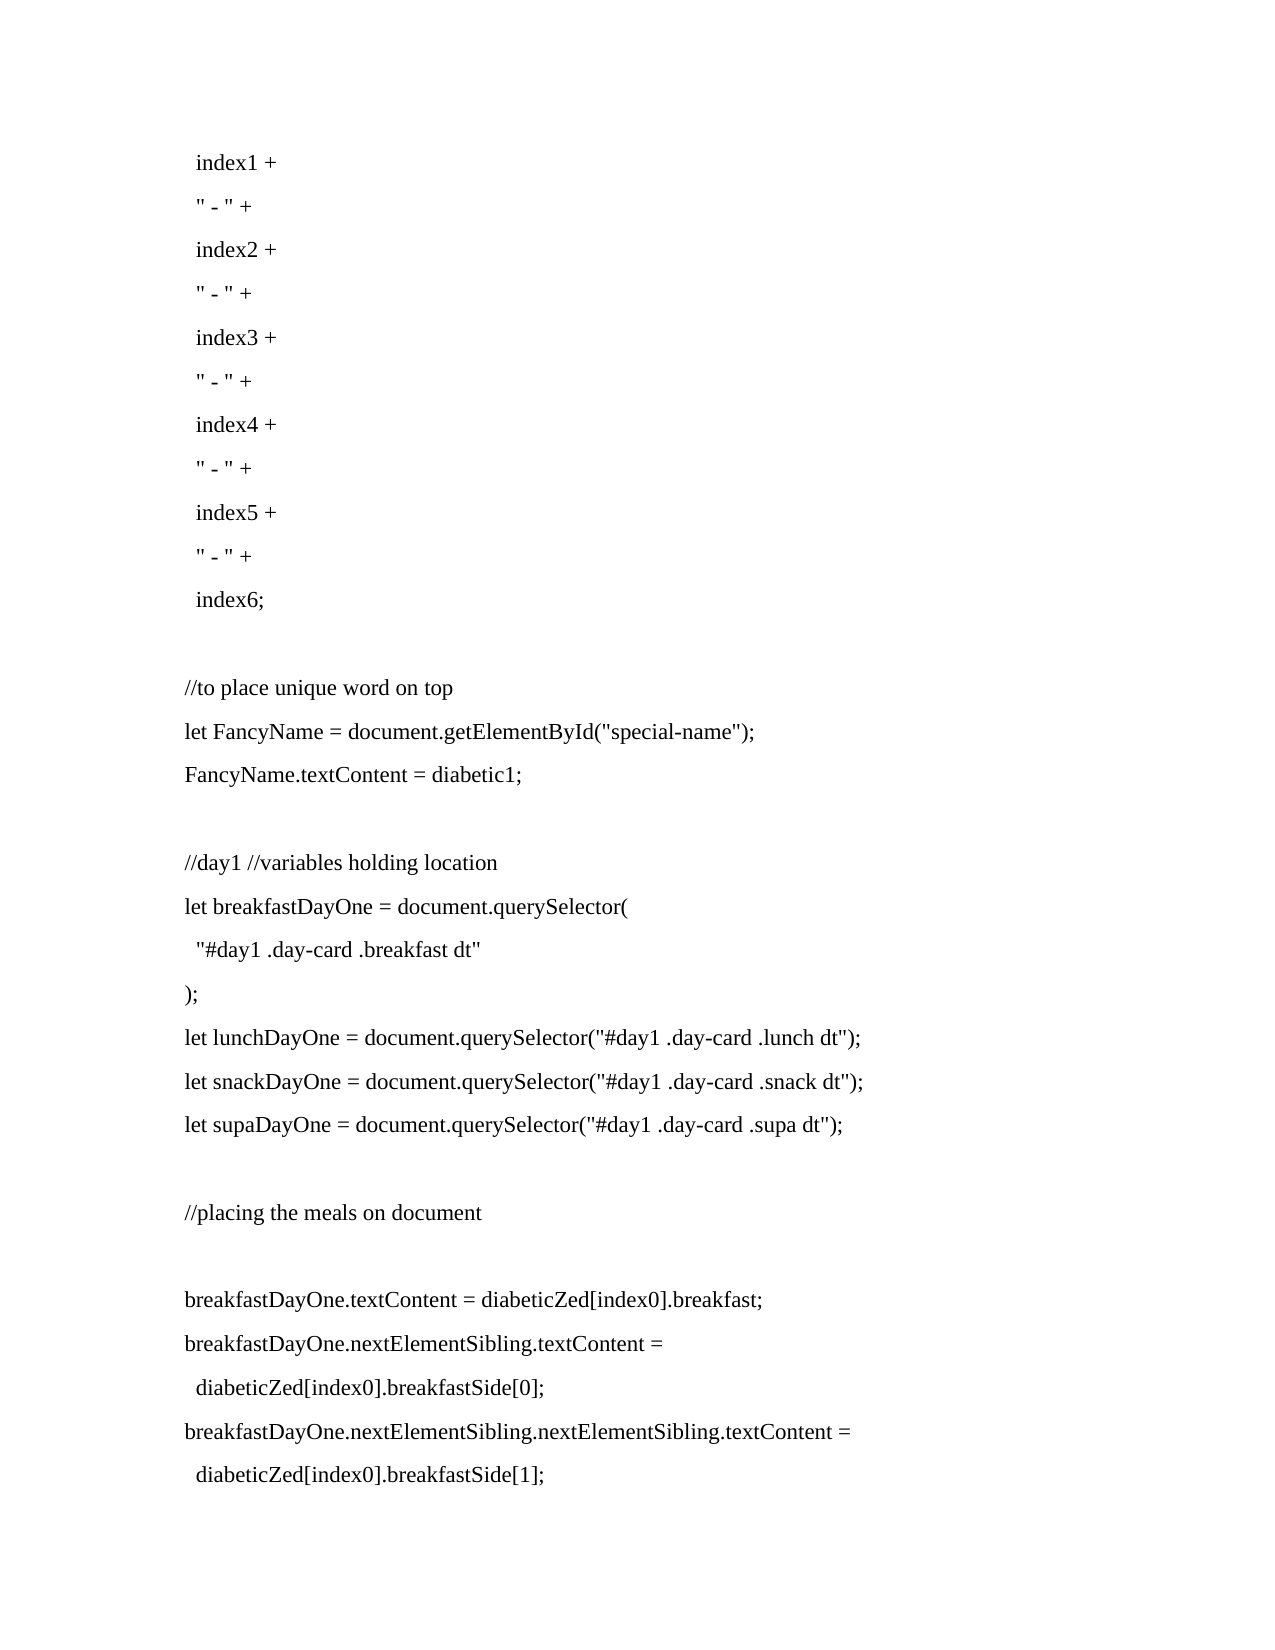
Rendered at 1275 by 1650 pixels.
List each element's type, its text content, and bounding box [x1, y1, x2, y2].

text index6; [150, 587, 1125, 613]
text //day1 //variables holding location [150, 850, 1125, 875]
text diabeticZed[index0].breakfastSide[0]; [150, 1375, 1125, 1400]
text index3 + [150, 325, 1125, 350]
text let supaDayOne = document.querySelector("#day1 .day-card .supa dt"); [150, 1112, 1125, 1138]
text //to place unique word on top [150, 675, 1125, 700]
text index2 + [150, 237, 1125, 263]
text " - " + [150, 456, 1125, 482]
text " - " + [150, 194, 1125, 219]
text " - " + [150, 369, 1125, 394]
text index5 + [150, 500, 1125, 525]
text index4 + [150, 412, 1125, 438]
text breakfastDayOne.nextElementSibling.nextElementSibling.textContent = [150, 1419, 1125, 1444]
text let snackDayOne = document.querySelector("#day1 .day-card .snack dt"); [150, 1069, 1125, 1094]
text breakfastDayOne.nextElementSibling.textContent = [150, 1331, 1125, 1357]
text let FancyName = document.getElementById("special-name"); [150, 719, 1125, 744]
text breakfastDayOne.textContent = diabeticZed[index0].breakfast; [150, 1287, 1125, 1313]
text //placing the meals on document [150, 1200, 1125, 1225]
text diabeticZed[index0].breakfastSide[1]; [150, 1462, 1125, 1488]
text FancyName.textContent = diabetic1; [150, 762, 1125, 788]
text " - " + [150, 544, 1125, 569]
text " - " + [150, 281, 1125, 307]
text let breakfastDayOne = document.querySelector( [150, 894, 1125, 919]
text let lunchDayOne = document.querySelector("#day1 .day-card .lunch dt"); [150, 1025, 1125, 1050]
text "#day1 .day-card .breakfast dt" [150, 937, 1125, 963]
text index1 + [150, 150, 1125, 175]
text ); [150, 981, 1125, 1007]
